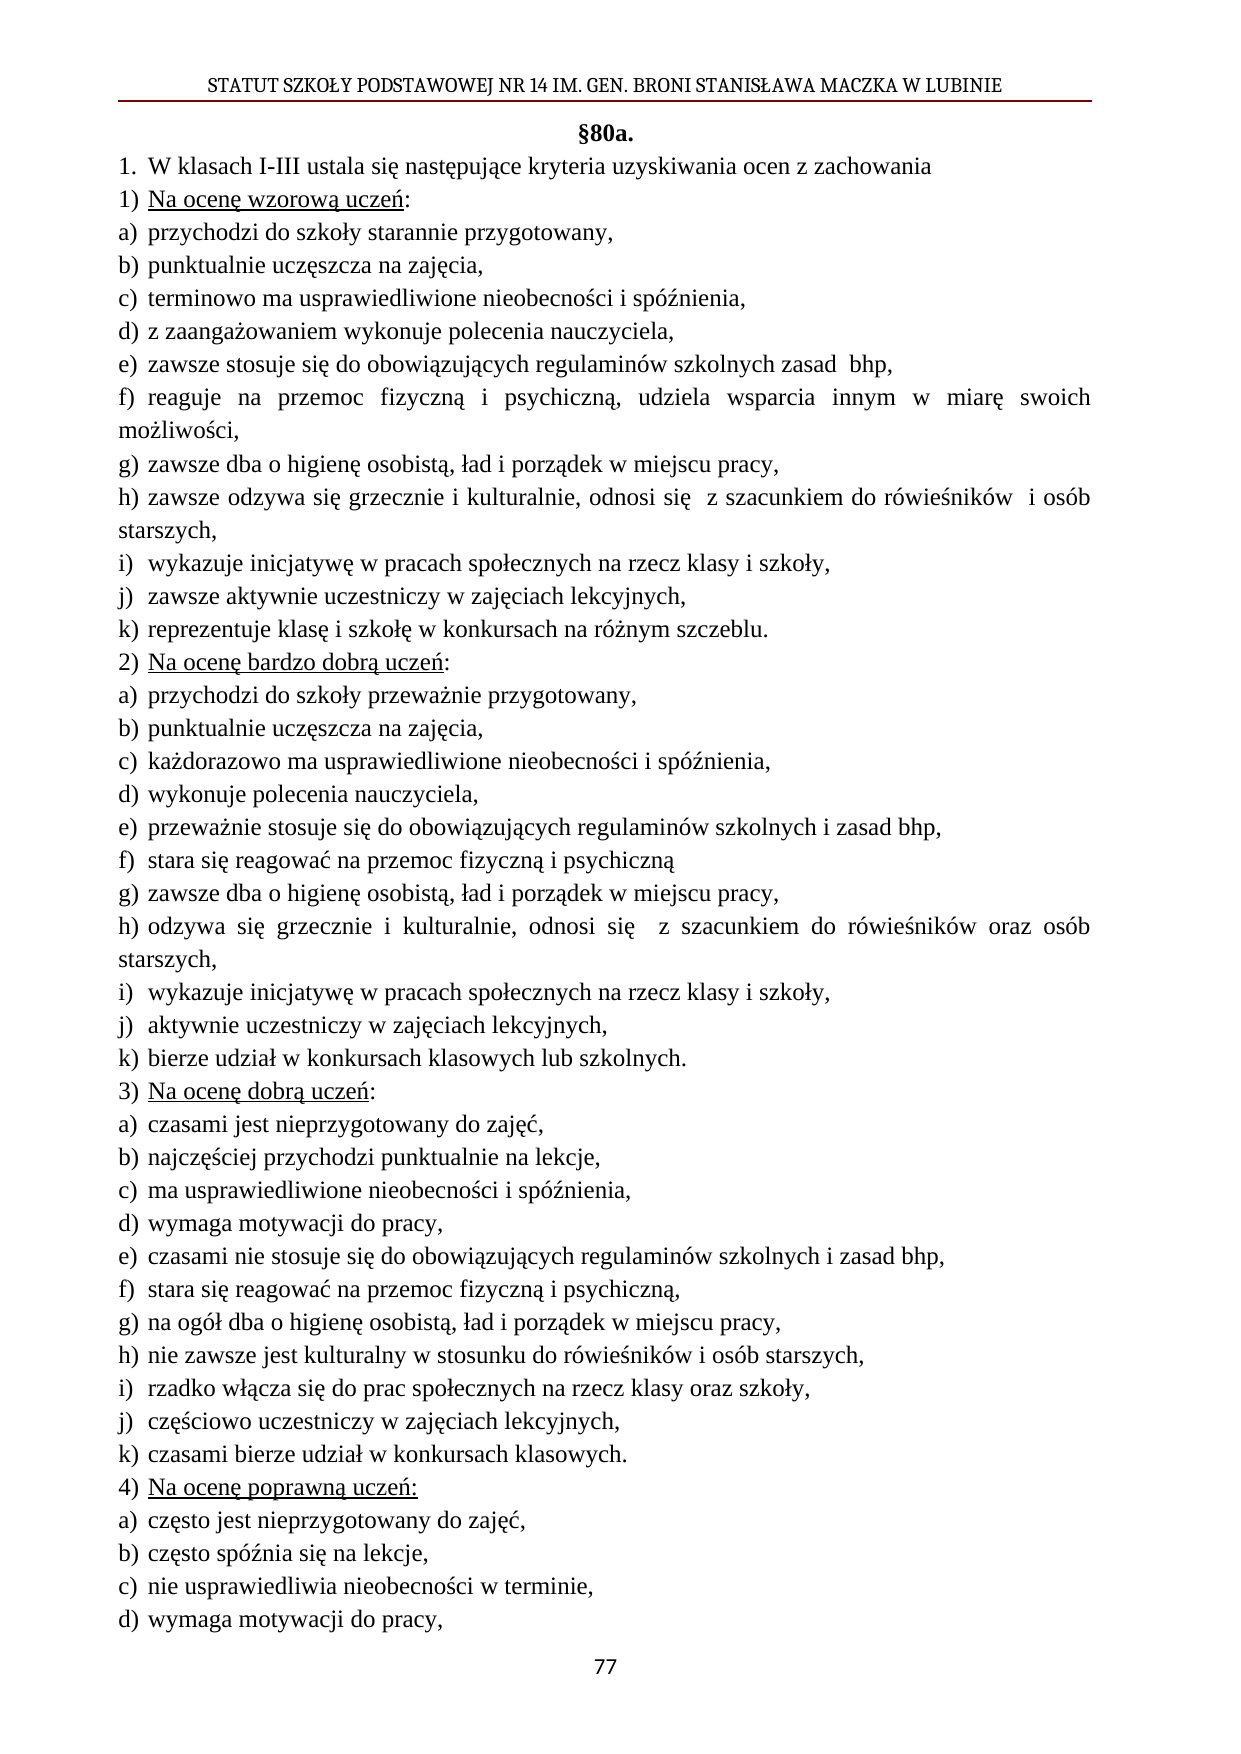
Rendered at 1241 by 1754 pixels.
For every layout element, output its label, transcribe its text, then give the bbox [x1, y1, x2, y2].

text d) wymaga motywacji do pracy, [118, 1208, 1092, 1237]
text 2) Na ocenę bardzo dobrą uczeń: [118, 647, 1092, 676]
text f) stara się reagować na przemoc fizyczną i psychiczną, [118, 1274, 1092, 1303]
text i) rzadko włącza się do prac społecznych na rzecz klasy oraz szkoły, [118, 1373, 1092, 1402]
text k) czasami bierze udział w konkursach klasowych. [118, 1439, 1092, 1468]
text i) wykazuje inicjatywę w pracach społecznych na rzecz klasy i szkoły, [118, 977, 1092, 1006]
text d) wymaga motywacji do pracy, [118, 1604, 1092, 1633]
text g) zawsze dba o higienę osobistą, ład i porządek w miejscu pracy, [118, 449, 1092, 477]
text f) reaguje na przemoc fizyczną i psychiczną, udziela wsparcia innym w miarę swoich możliwości, [118, 382, 1092, 444]
text d) wykonuje polecenia nauczyciela, [118, 779, 1092, 808]
text 1. W klasach I-III ustala się następujące kryteria uzyskiwania ocen z zachowania [118, 151, 1092, 180]
text e) przeważnie stosuje się do obowiązujących regulaminów szkolnych i zasad bhp, [118, 812, 1092, 841]
text 3) Na ocenę dobrą uczeń: [118, 1076, 1092, 1105]
text k) bierze udział w konkursach klasowych lub szkolnych. [118, 1043, 1092, 1072]
text e) czasami nie stosuje się do obowiązujących regulaminów szkolnych i zasad bhp, [118, 1241, 1092, 1270]
text i) wykazuje inicjatywę w pracach społecznych na rzecz klasy i szkoły, [118, 548, 1092, 576]
text d) z zaangażowaniem wykonuje polecenia nauczyciela, [118, 316, 1092, 345]
text h) odzywa się grzecznie i kulturalnie, odnosi się z szacunkiem do rówieśników oraz osób starszych, [118, 911, 1092, 973]
text b) punktualnie uczęszcza na zajęcia, [118, 713, 1092, 742]
text h) zawsze odzywa się grzecznie i kulturalnie, odnosi się z szacunkiem do rówieśników i osób starszych, [118, 482, 1092, 543]
text k) reprezentuje klasę i szkołę w konkursach na różnym szczeblu. [118, 614, 1092, 642]
text a) czasami jest nieprzygotowany do zajęć, [118, 1109, 1092, 1138]
text j) częściowo uczestniczy w zajęciach lekcyjnych, [118, 1406, 1092, 1435]
text b) najczęściej przychodzi punktualnie na lekcje, [118, 1142, 1092, 1171]
text b) często spóźnia się na lekcje, [118, 1538, 1092, 1567]
text a) przychodzi do szkoły przeważnie przygotowany, [118, 680, 1092, 708]
text j) zawsze aktywnie uczestniczy w zajęciach lekcyjnych, [118, 581, 1092, 609]
text g) na ogół dba o higienę osobistą, ład i porządek w miejscu pracy, [118, 1307, 1092, 1336]
text j) aktywnie uczestniczy w zajęciach lekcyjnych, [118, 1010, 1092, 1039]
text a) przychodzi do szkoły starannie przygotowany, [118, 217, 1092, 246]
text c) terminowo ma usprawiedliwione nieobecności i spóźnienia, [118, 283, 1092, 312]
text c) nie usprawiedliwia nieobecności w terminie, [118, 1571, 1092, 1600]
text b) punktualnie uczęszcza na zajęcia, [118, 250, 1092, 279]
text §80a. [118, 118, 1092, 147]
text e) zawsze stosuje się do obowiązujących regulaminów szkolnych zasad bhp, [118, 349, 1092, 378]
text 4) Na ocenę poprawną uczeń: [118, 1472, 1092, 1501]
text f) stara się reagować na przemoc fizyczną i psychiczną [118, 845, 1092, 874]
text g) zawsze dba o higienę osobistą, ład i porządek w miejscu pracy, [118, 878, 1092, 907]
text c) każdorazowo ma usprawiedliwione nieobecności i spóźnienia, [118, 746, 1092, 774]
text c) ma usprawiedliwione nieobecności i spóźnienia, [118, 1175, 1092, 1204]
text a) często jest nieprzygotowany do zajęć, [118, 1505, 1092, 1534]
text 1) Na ocenę wzorową uczeń: [118, 184, 1092, 213]
text h) nie zawsze jest kulturalny w stosunku do rówieśników i osób starszych, [118, 1340, 1092, 1369]
